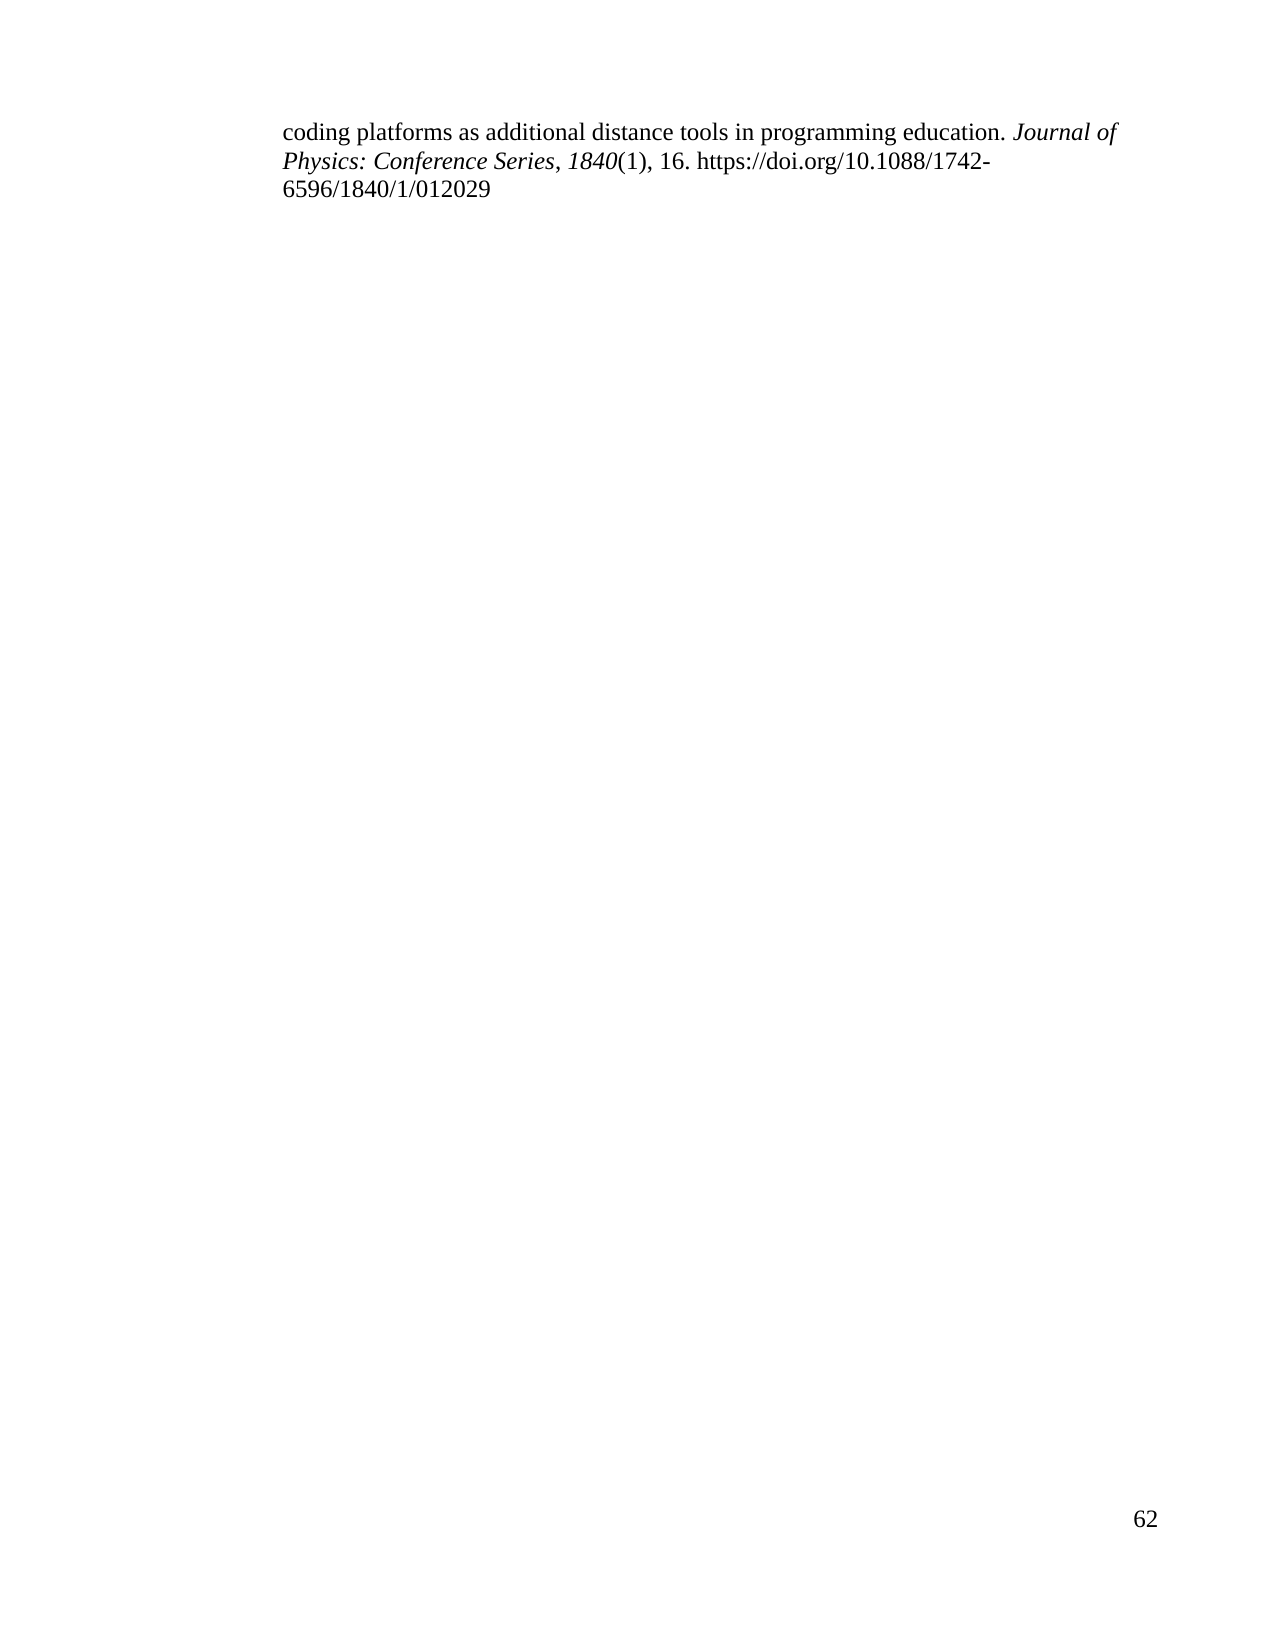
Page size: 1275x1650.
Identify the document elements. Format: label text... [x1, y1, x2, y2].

text coding platforms as additional distance tools in programming education. Journal of Physics: Conference Series, 1840(1), 16. https://doi.org/10.1088/1742-6596/1840/1/012029 [236, 117, 1158, 203]
